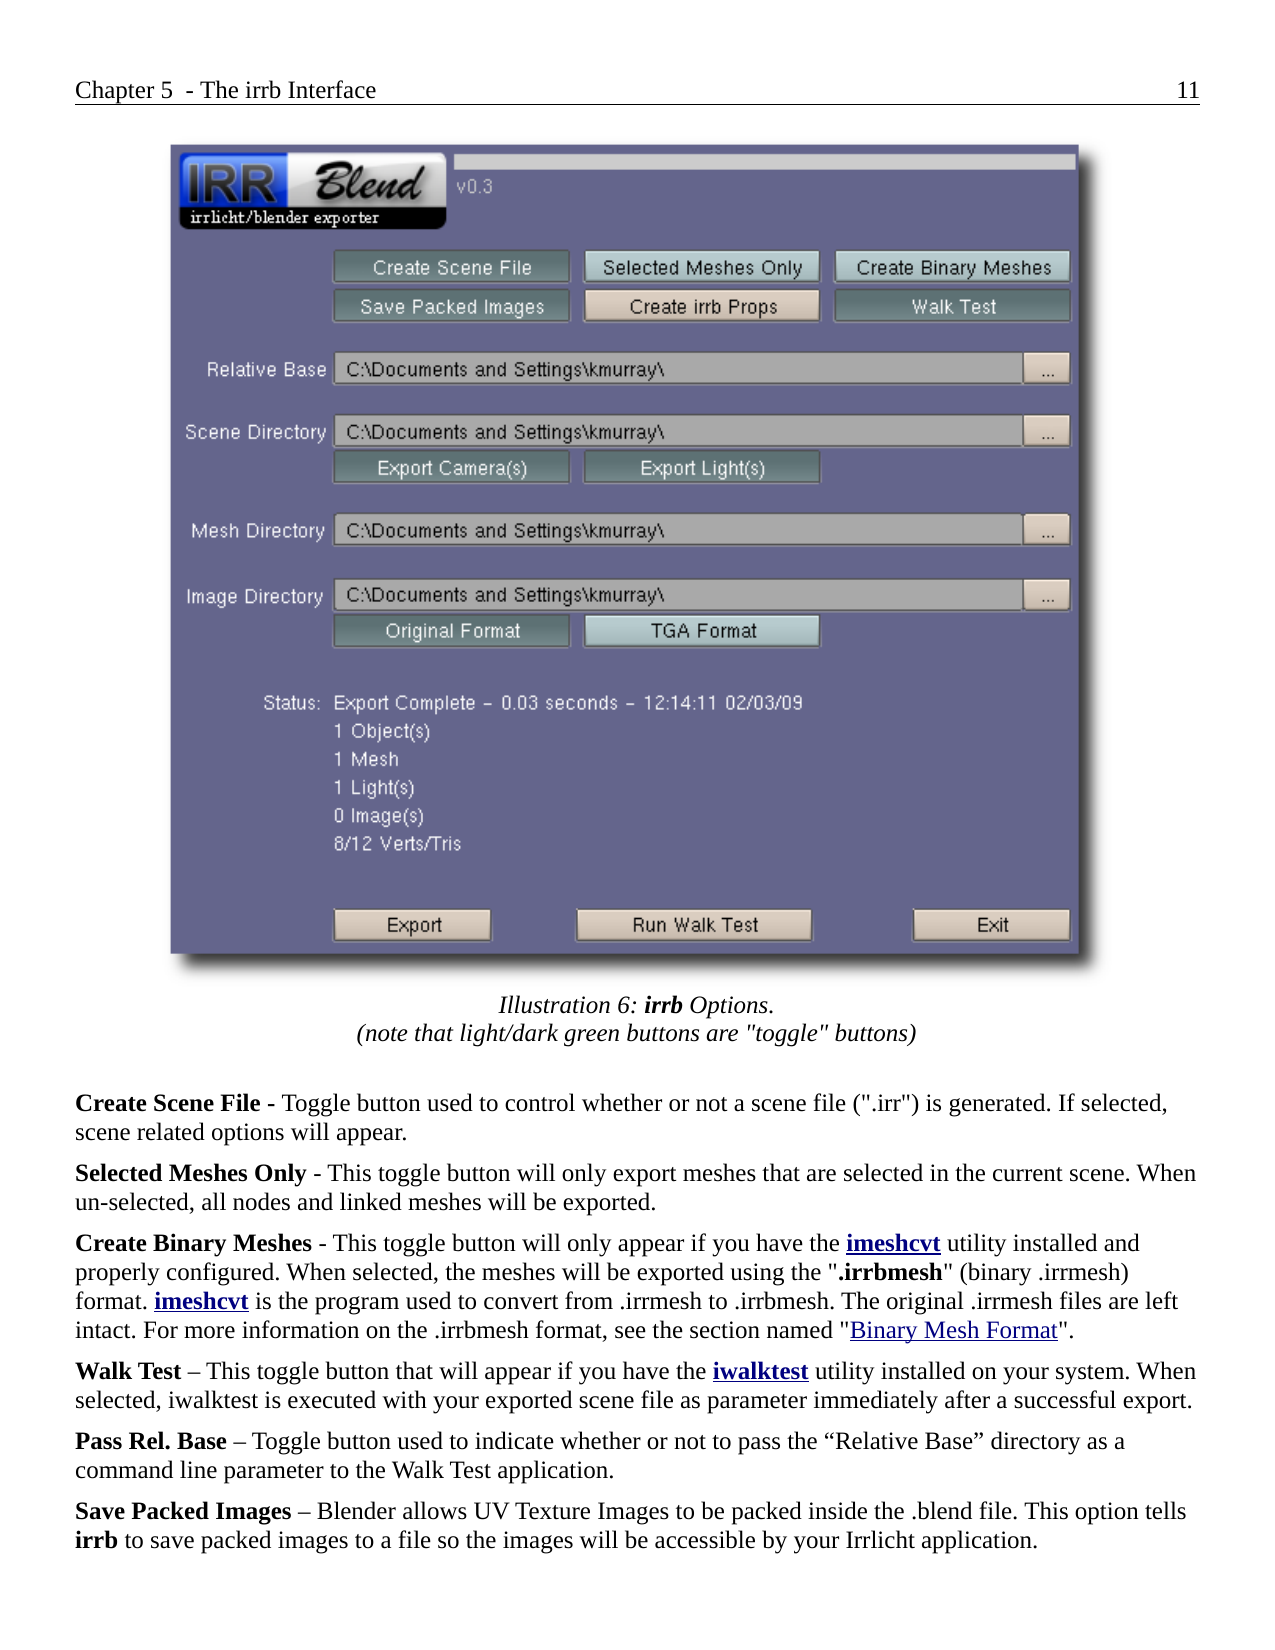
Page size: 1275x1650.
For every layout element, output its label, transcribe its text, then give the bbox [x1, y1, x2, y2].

text Create Binary Meshes - This toggle button will only appear if you have the imeshcvt utility installed and properly configured. When selected, the meshes will be exported using the ".irrbmesh" (binary .irrmesh) format. imeshcvt is the program used to convert from .irrmesh to .irrbmesh. The original .irrmesh files are left intact. For more information on the .irrbmesh format, see the section named "Binary Mesh Format". [75, 1228, 1200, 1343]
text Pass Rel. Base – Toggle button used to indicate whether or not to pass the “Relative Base” directory as a command line parameter to the Walk Test application. [75, 1426, 1200, 1483]
picture [161, 135, 1114, 990]
text Walk Test – This toggle button that will appear if you have the iwalktest utility installed on your system. When selected, iwalktest is executed with your exported scene file as parameter immediately after a successful export. [75, 1356, 1200, 1413]
text Save Packed Images – Blender allows UV Texture Images to be packed inside the .blend file. This option tells irrb to save packed images to a file so the images will be accessible by your Irrlicht application. [75, 1496, 1200, 1553]
text Illustration 6: irrb Options. (note that light/dark green buttons are "toggle" buttons) [157, 990, 1118, 1047]
text Create Scene File - Toggle button used to control whether or not a scene file (".irr") is generated. If selected, scene related options will appear. [75, 1088, 1200, 1146]
text Selected Meshes Only - This toggle button will only export meshes that are selected in the current scene. When un-selected, all nodes and linked meshes will be exported. [75, 1158, 1200, 1216]
